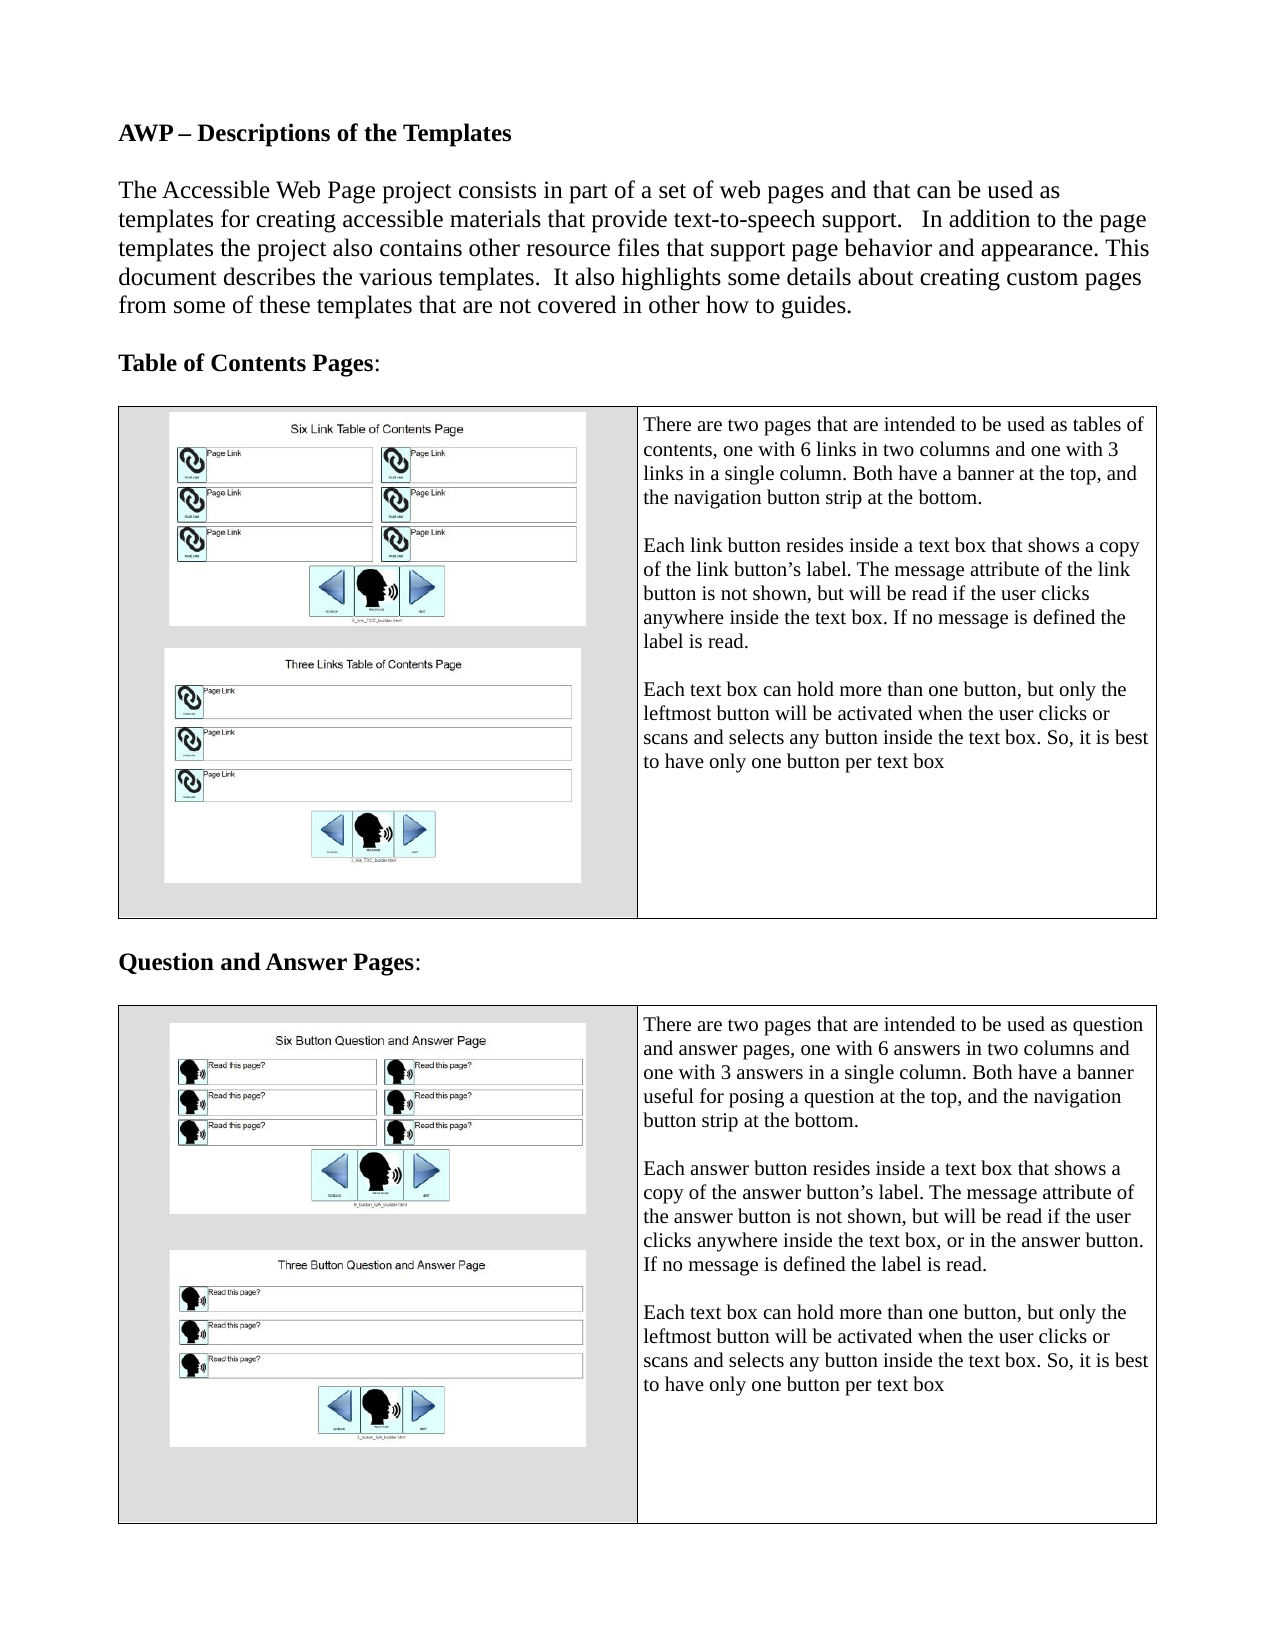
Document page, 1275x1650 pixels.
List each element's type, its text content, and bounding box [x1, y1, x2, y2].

table_header There are two pages that are intended to be used as question and answer pages, one with 6 answers in two columns and one with 3 answers in a single column. Both have a banner useful for posing a question at the top, and the navigation button strip at the bottom. Each answer button resides inside a text box that shows a copy of the answer button’s label. The message attribute of the answer button is not shown, but will be read if the user clicks anywhere inside the text box, or in the answer button. If no message is defined the label is read. Each text box can hold more than one button, but only the leftmost button will be activated when the user clicks or scans and selects any button inside the text box. So, it is best to have only one button per text box [638, 1006, 1156, 1522]
table_header [119, 407, 637, 917]
picture [169, 1250, 587, 1447]
table_header There are two pages that are intended to be used as tables of contents, one with 6 links in two columns and one with 3 links in a single column. Both have a banner at the top, and the navigation button strip at the bottom. Each link button resides inside a text box that shows a copy of the link button’s label. The message attribute of the link button is not shown, but will be read if the user clicks anywhere inside the text box. If no message is defined the label is read. Each text box can hold more than one button, but only the leftmost button will be activated when the user clicks or scans and selects any button inside the text box. So, it is best to have only one button per text box [638, 407, 1156, 917]
text Table of Contents Pages: [118, 348, 1157, 377]
picture [169, 412, 587, 626]
picture [169, 1023, 587, 1214]
text AWP – Descriptions of the Templates [118, 118, 1157, 147]
table_header [119, 1006, 637, 1522]
text Question and Answer Pages: [118, 947, 1157, 976]
text The Accessible Web Page project consists in part of a set of web pages and that can be used as templates for creating accessible materials that provide text-to-speech support. In addition to the page templates the project also contains other resource files that support page behavior and appearance. This document describes the various templates. It also highlights some details about creating custom pages from some of these templates that are not covered in other how to guides. [118, 176, 1157, 319]
picture [164, 648, 582, 883]
